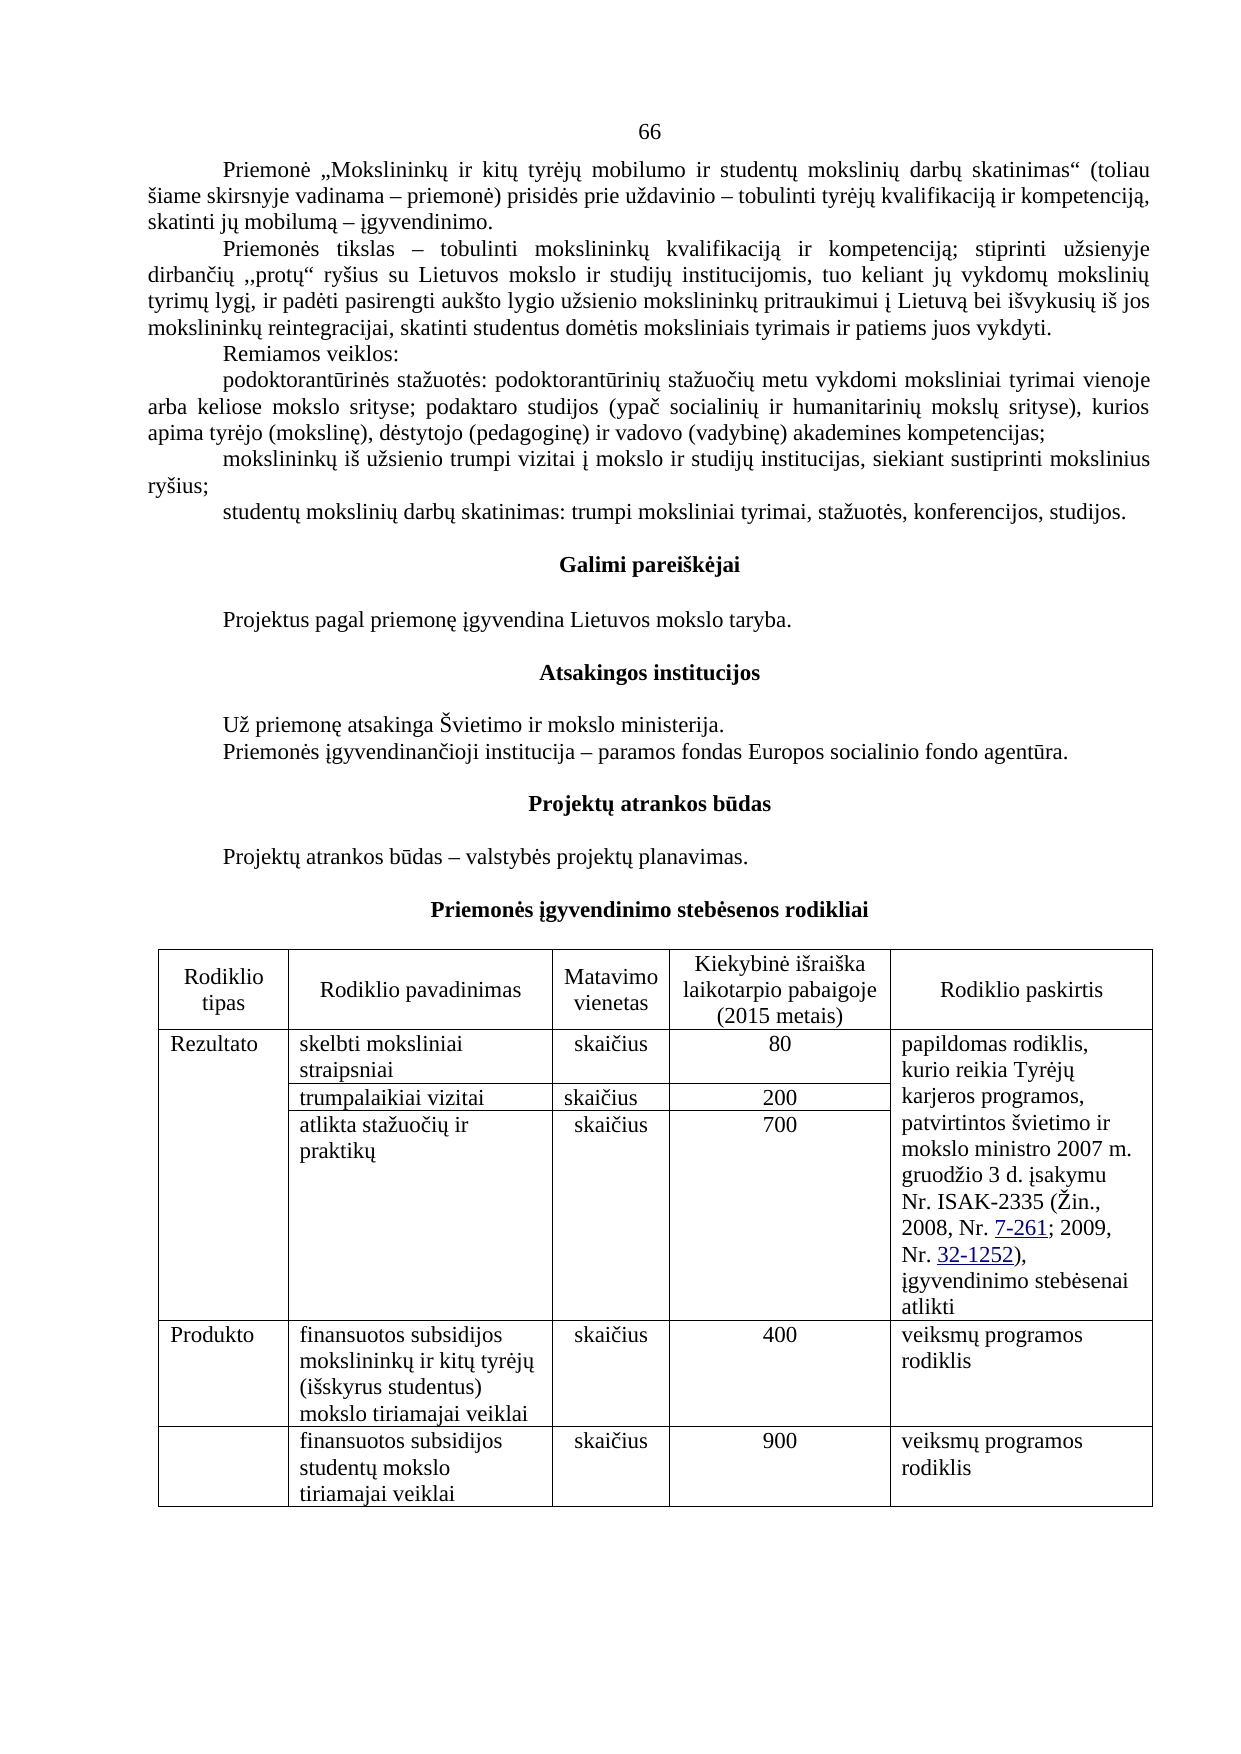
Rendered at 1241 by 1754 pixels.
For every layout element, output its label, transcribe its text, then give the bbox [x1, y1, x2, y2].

table_cell skaičius [553, 1321, 669, 1426]
table_cell [159, 1427, 288, 1506]
table_cell 900 [670, 1427, 890, 1506]
table_cell skelbti moksliniai straipsniai [289, 1030, 552, 1082]
text Remiamos veiklos: [148, 340, 1152, 366]
table_cell trumpalaikiai vizitai [289, 1084, 552, 1110]
table_cell finansuotos subsidijos studentų mokslo tiriamajai veiklai [289, 1427, 552, 1506]
text Atsakingos institucijos [148, 659, 1152, 685]
text Priemonės įgyvendinančioji institucija – paramos fondas Europos socialinio fondo agentūra. [148, 738, 1152, 764]
table_header Kiekybinė išraiška laikotarpio pabaigoje (2015 metais) [670, 950, 890, 1029]
table_cell 400 [670, 1321, 890, 1426]
table_cell papildomas rodiklis, kurio reikia Tyrėjų karjeros programos, patvirtintos švietimo ir mokslo ministro 2007 m. gruodžio 3 d. įsakymu Nr. ISAK-2335 (Žin., 2008, Nr. 7-261; 2009, Nr. 32-1252), įgyvendinimo stebėsenai atlikti [891, 1030, 1152, 1320]
text Galimi pareiškėjai [148, 551, 1152, 577]
table_cell veiksmų programos rodiklis [891, 1321, 1152, 1426]
table_header Matavimo vienetas [553, 950, 669, 1029]
text Projektų atrankos būdas [148, 791, 1152, 817]
table_cell skaičius [553, 1030, 669, 1082]
table_cell skaičius [553, 1427, 669, 1506]
table_header Rodiklio paskirtis [891, 950, 1152, 1029]
text podoktorantūrinės stažuotės: podoktorantūrinių stažuočių metu vykdomi moksliniai tyrimai vienoje arba keliose mokslo srityse; podaktaro studijos (ypač socialinių ir humanitarinių mokslų srityse), kurios apima tyrėjo (mokslinę), dėstytojo (pedagoginę) ir vadovo (vadybinę) akademines kompetencijas; [148, 366, 1152, 446]
table_cell skaičius [553, 1111, 669, 1320]
text Projektų atrankos būdas – valstybės projektų planavimas. [148, 843, 1152, 869]
text mokslininkų iš užsienio trumpi vizitai į mokslo ir studijų institucijas, siekiant sustiprinti mokslinius ryšius; [148, 446, 1152, 498]
table_cell veiksmų programos rodiklis [891, 1427, 1152, 1506]
table_cell atlikta stažuočių ir praktikų [289, 1111, 552, 1320]
table_cell Produkto [159, 1321, 288, 1426]
table_header Rodiklio pavadinimas [289, 950, 552, 1029]
table_cell 700 [670, 1111, 890, 1320]
text Projektus pagal priemonę įgyvendina Lietuvos mokslo taryba. [148, 606, 1152, 632]
text Priemonė „Mokslininkų ir kitų tyrėjų mobilumo ir studentų mokslinių darbų skatinimas“ (toliau šiame skirsnyje vadinama – priemonė) prisidės prie uždavinio – tobulinti tyrėjų kvalifikaciją ir kompetenciją, skatinti jų mobilumą – įgyvendinimo. [148, 156, 1152, 235]
table_cell finansuotos subsidijos mokslininkų ir kitų tyrėjų (išskyrus studentus) mokslo tiriamajai veiklai [289, 1321, 552, 1426]
text Priemonės tikslas – tobulinti mokslininkų kvalifikaciją ir kompetenciją; stiprinti užsienyje dirbančių ,,protų“ ryšius su Lietuvos mokslo ir studijų institucijomis, tuo keliant jų vykdomų mokslinių tyrimų lygį, ir padėti pasirengti aukšto lygio užsienio mokslininkų pritraukimui į Lietuvą bei išvykusių iš jos mokslininkų reintegracijai, skatinti studentus domėtis moksliniais tyrimais ir patiems juos vykdyti. [148, 235, 1152, 340]
table_cell 200 [670, 1084, 890, 1110]
table_cell skaičius [553, 1084, 669, 1110]
table_header Rodiklio tipas [159, 950, 288, 1029]
table_cell 80 [670, 1030, 890, 1082]
text studentų mokslinių darbų skatinimas: trumpi moksliniai tyrimai, stažuotės, konferencijos, studijos. [148, 498, 1152, 524]
text Priemonės įgyvendinimo stebėsenos rodikliai [148, 896, 1152, 922]
text Už priemonę atsakinga Švietimo ir mokslo ministerija. [148, 711, 1152, 738]
table_cell Rezultato [159, 1030, 288, 1320]
